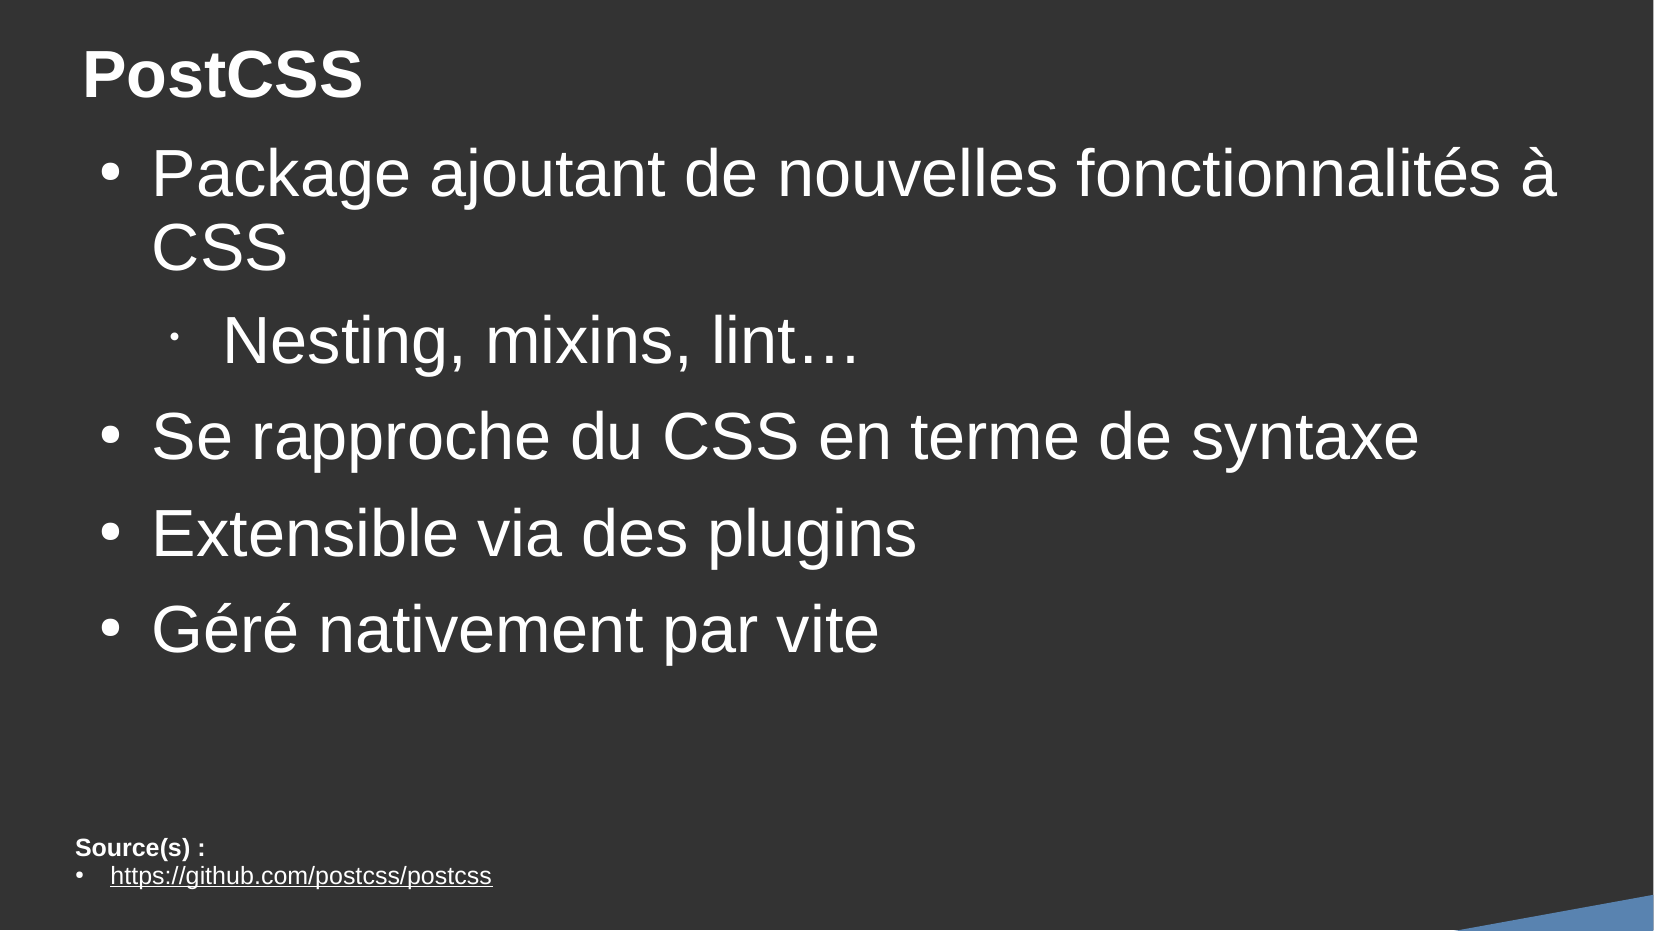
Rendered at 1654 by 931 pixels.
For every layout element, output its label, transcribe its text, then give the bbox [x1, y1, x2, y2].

text_box Source(s) : https://github.com/postcss/postcss [60, 826, 1546, 911]
text_box [1453, 894, 1654, 931]
list Package ajoutant de nouvelles fonctionnalités à CSS Nesting, mixins, lint… Se rapproche du CSS en terme de syntaxe Extensible via des plugins Géré nativement par vite [80, 135, 1620, 798]
title PostCSS [82, 37, 1571, 114]
